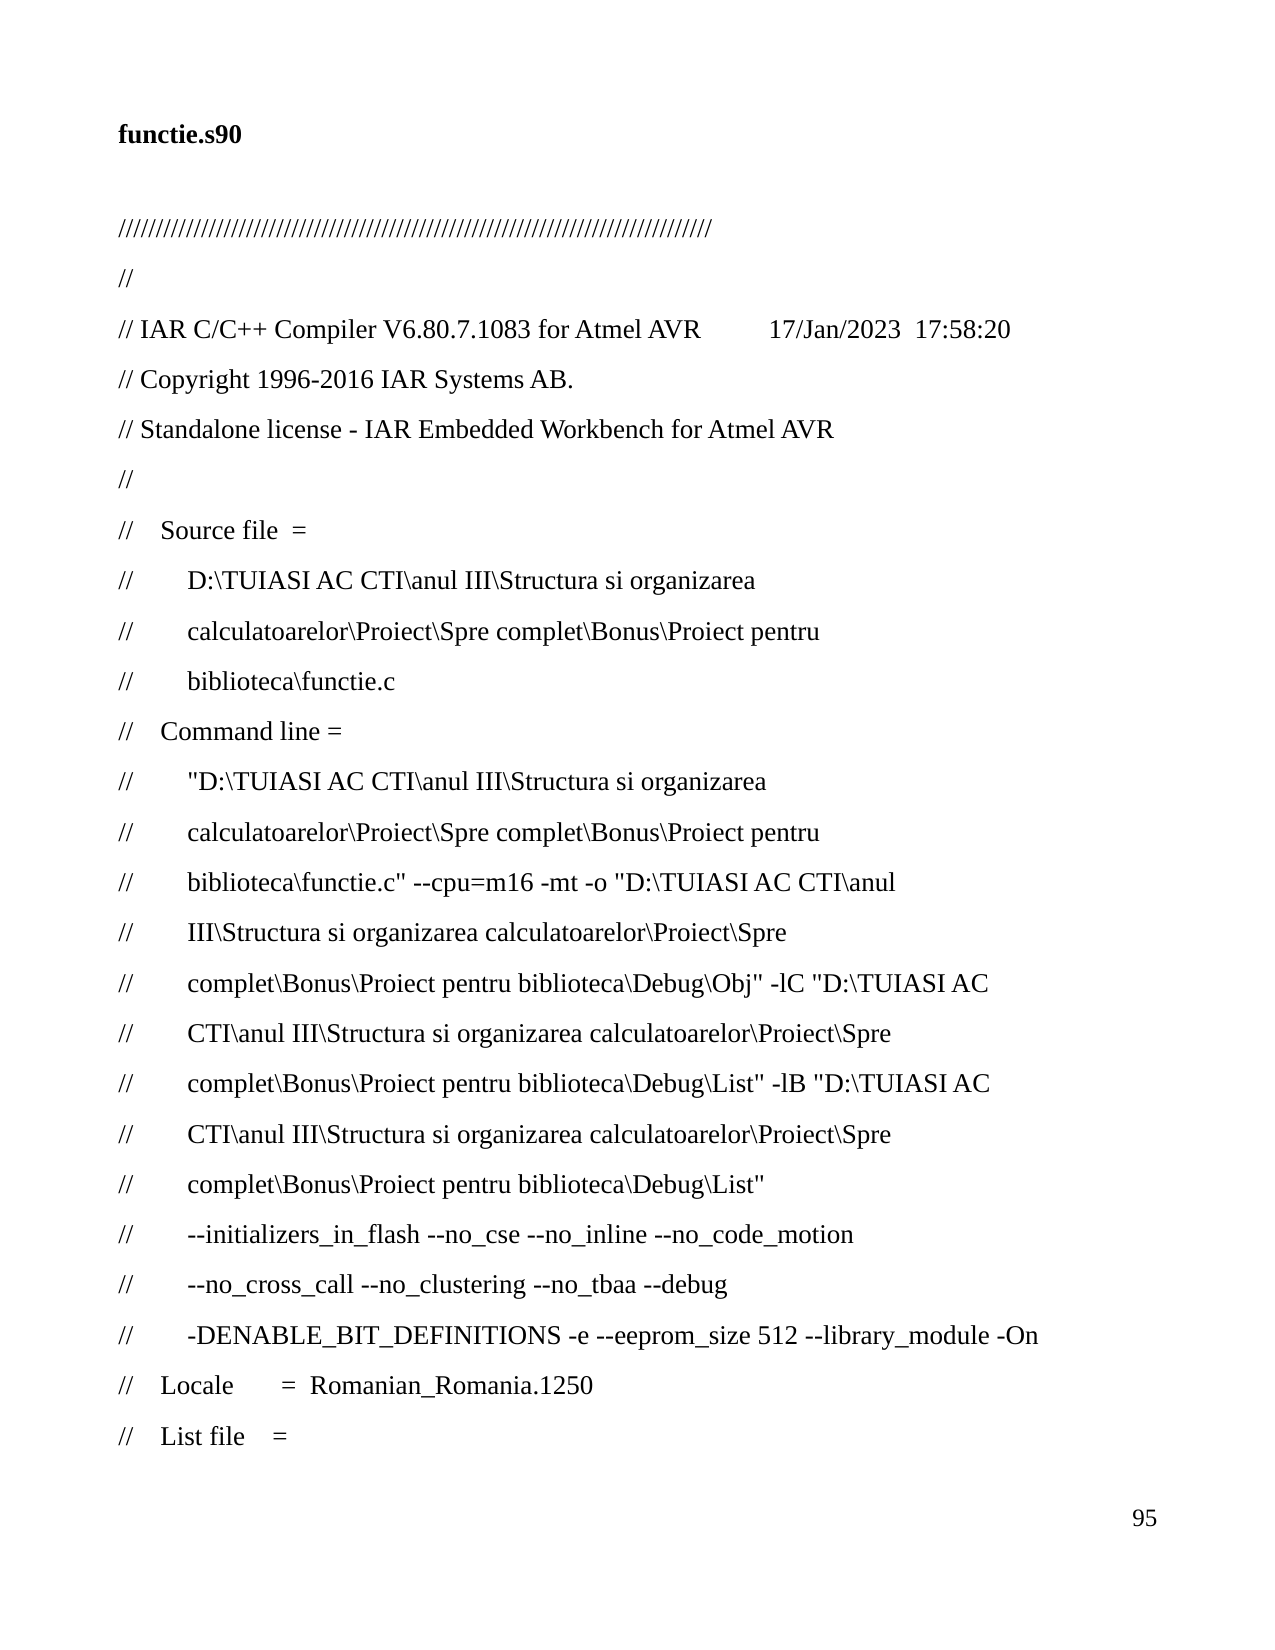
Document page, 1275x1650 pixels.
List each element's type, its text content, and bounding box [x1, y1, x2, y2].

text /////////////////////////////////////////////////////////////////////////////// [118, 212, 1157, 243]
text // calculatoarelor\Proiect\Spre complet\Bonus\Proiect pentru [118, 816, 1157, 847]
text // Copyright 1996-2016 IAR Systems AB. [118, 363, 1157, 394]
text // --initializers_in_flash --no_cse --no_inline --no_code_motion [118, 1218, 1157, 1249]
text // -DENABLE_BIT_DEFINITIONS -e --eeprom_size 512 --library_module -On [118, 1319, 1157, 1350]
text // CTI\anul III\Structura si organizarea calculatoarelor\Proiect\Spre [118, 1017, 1157, 1048]
text // calculatoarelor\Proiect\Spre complet\Bonus\Proiect pentru [118, 614, 1157, 646]
text // --no_cross_call --no_clustering --no_tbaa --debug [118, 1269, 1157, 1300]
text // III\Structura si organizarea calculatoarelor\Proiect\Spre [118, 916, 1157, 948]
text // Locale = Romanian_Romania.1250 [118, 1369, 1157, 1400]
text // IAR C/C++ Compiler V6.80.7.1083 for Atmel AVR 17/Jan/2023 17:58:20 [118, 313, 1157, 344]
text // "D:\TUIASI AC CTI\anul III\Structura si organizarea [118, 766, 1157, 797]
text // D:\TUIASI AC CTI\anul III\Structura si organizarea [118, 564, 1157, 595]
text // Command line = [118, 715, 1157, 746]
subtitle functie.s90 [118, 118, 1157, 149]
text // [118, 464, 1157, 495]
text // CTI\anul III\Structura si organizarea calculatoarelor\Proiect\Spre [118, 1118, 1157, 1149]
text // complet\Bonus\Proiect pentru biblioteca\Debug\List" -lB "D:\TUIASI AC [118, 1067, 1157, 1098]
text // List file = [118, 1419, 1157, 1451]
text // Standalone license - IAR Embedded Workbench for Atmel AVR [118, 413, 1157, 444]
text // biblioteca\functie.c" --cpu=m16 -mt -o "D:\TUIASI AC CTI\anul [118, 866, 1157, 897]
text // complet\Bonus\Proiect pentru biblioteca\Debug\Obj" -lC "D:\TUIASI AC [118, 967, 1157, 998]
text // [118, 262, 1157, 293]
text // biblioteca\functie.c [118, 665, 1157, 696]
text // Source file = [118, 514, 1157, 545]
text // complet\Bonus\Proiect pentru biblioteca\Debug\List" [118, 1168, 1157, 1199]
